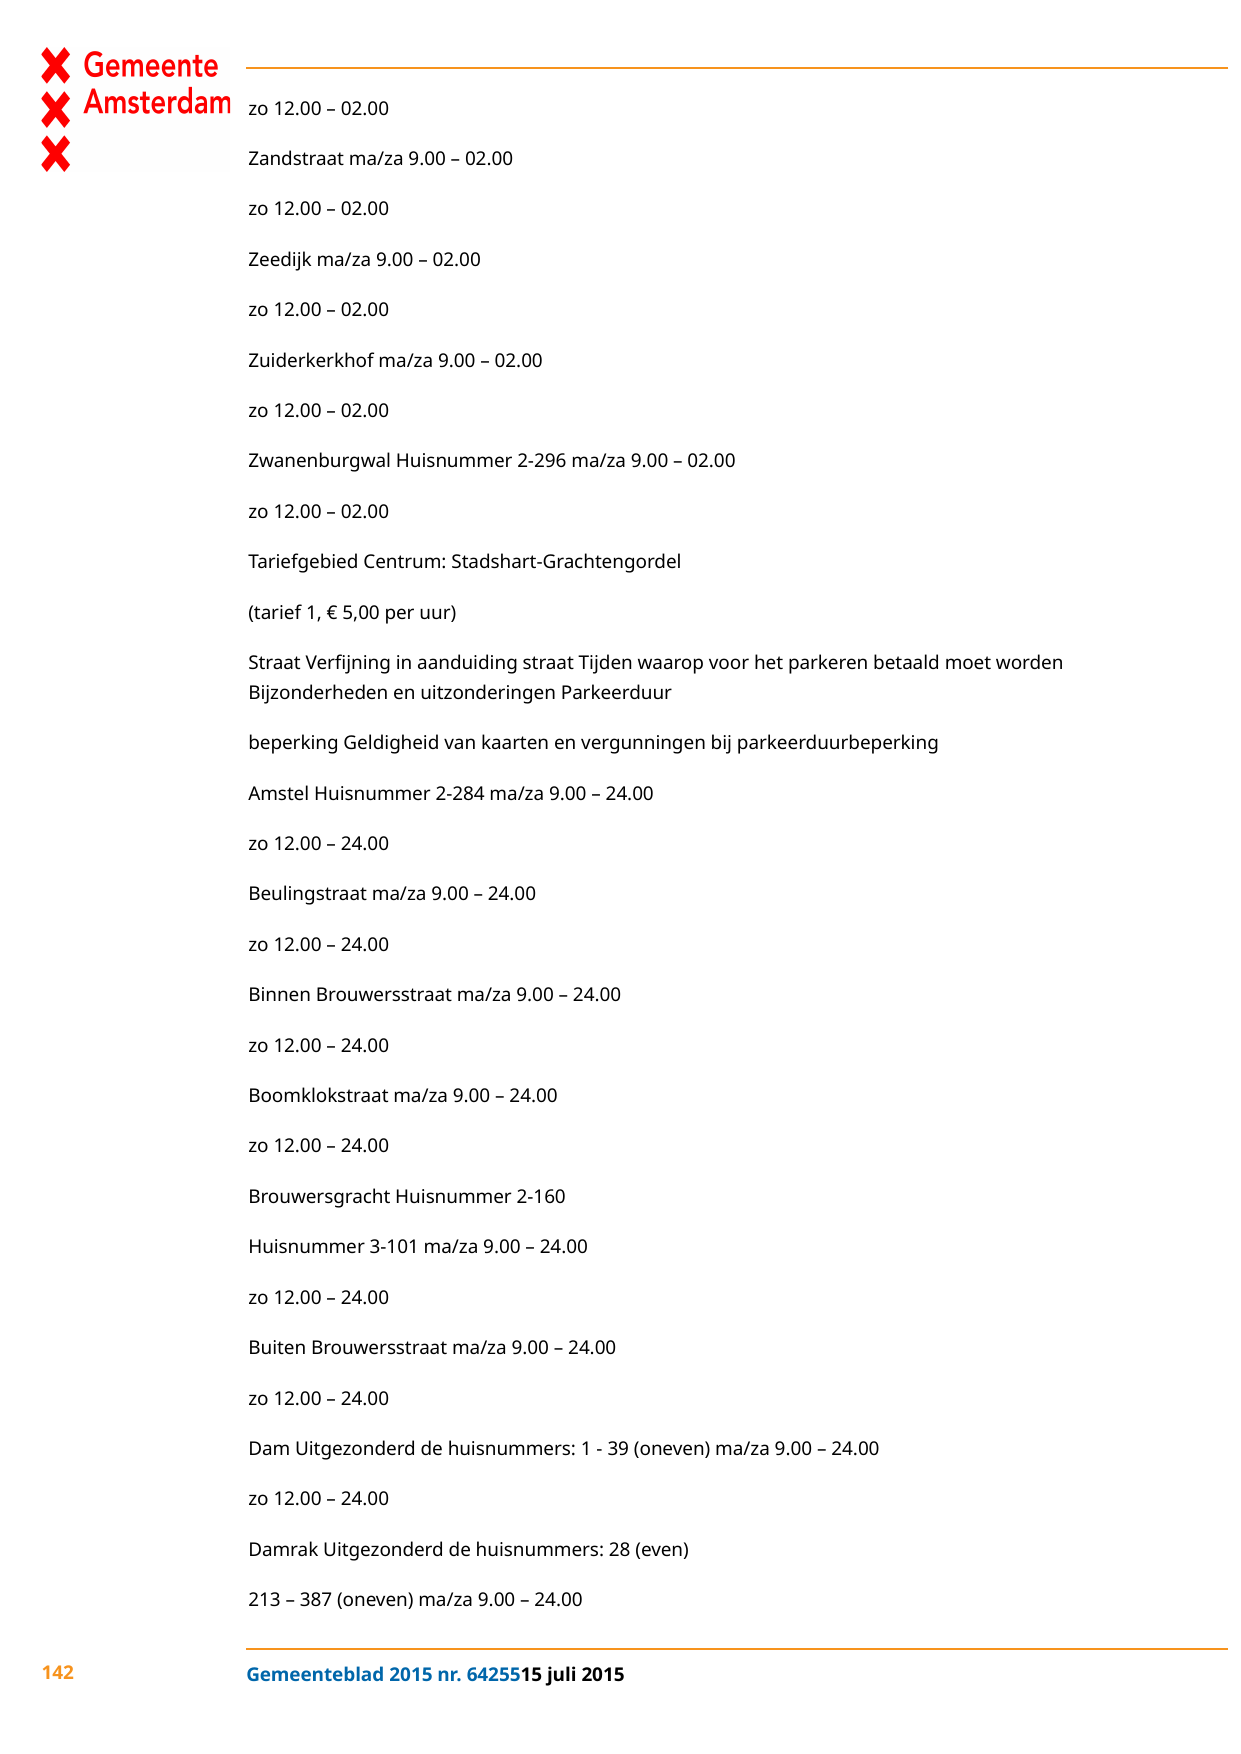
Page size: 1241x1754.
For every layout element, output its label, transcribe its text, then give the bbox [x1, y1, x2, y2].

text zo 12.00 – 24.00 [248, 931, 1152, 957]
text Zandstraat ma/za 9.00 – 02.00 [248, 145, 1152, 171]
text zo 12.00 – 02.00 [248, 397, 1152, 423]
text (tarief 1, € 5,00 per uur) [248, 599, 1152, 625]
text Dam Uitgezonderd de huisnummers: 1 - 39 (oneven) ma/za 9.00 – 24.00 [248, 1435, 1152, 1461]
text zo 12.00 – 24.00 [248, 1032, 1152, 1058]
text 213 – 387 (oneven) ma/za 9.00 – 24.00 [248, 1586, 1152, 1612]
text Zuiderkerkhof ma/za 9.00 – 02.00 [248, 347, 1152, 373]
text Zeedijk ma/za 9.00 – 02.00 [248, 246, 1152, 272]
text zo 12.00 – 24.00 [248, 1133, 1152, 1158]
text Buiten Brouwersstraat ma/za 9.00 – 24.00 [248, 1334, 1152, 1360]
text Boomklokstraat ma/za 9.00 – 24.00 [248, 1082, 1152, 1108]
text Straat Verfijning in aanduiding straat Tijden waarop voor het parkeren betaald moet worden Bijzonderheden en uitzonderingen Parkeerduur [248, 649, 1152, 705]
text zo 12.00 – 02.00 [248, 498, 1152, 524]
text Beulingstraat ma/za 9.00 – 24.00 [248, 881, 1152, 906]
text Brouwersgracht Huisnummer 2-160 [248, 1183, 1152, 1209]
text Tariefgebied Centrum: Stadshart-Grachtengordel [248, 548, 1152, 574]
text zo 12.00 – 24.00 [248, 1486, 1152, 1511]
text zo 12.00 – 02.00 [248, 95, 1152, 121]
text Zwanenburgwal Huisnummer 2-296 ma/za 9.00 – 02.00 [248, 448, 1152, 473]
text Damrak Uitgezonderd de huisnummers: 28 (even) [248, 1536, 1152, 1562]
text zo 12.00 – 24.00 [248, 1284, 1152, 1310]
text zo 12.00 – 24.00 [248, 1385, 1152, 1411]
text Amstel Huisnummer 2-284 ma/za 9.00 – 24.00 [248, 780, 1152, 806]
text Binnen Brouwersstraat ma/za 9.00 – 24.00 [248, 981, 1152, 1007]
text zo 12.00 – 02.00 [248, 296, 1152, 322]
picture [41, 47, 231, 172]
text beperking Geldigheid van kaarten en vergunningen bij parkeerduurbeperking [248, 729, 1152, 755]
text zo 12.00 – 24.00 [248, 830, 1152, 856]
text zo 12.00 – 02.00 [248, 196, 1152, 221]
text Huisnummer 3-101 ma/za 9.00 – 24.00 [248, 1233, 1152, 1259]
